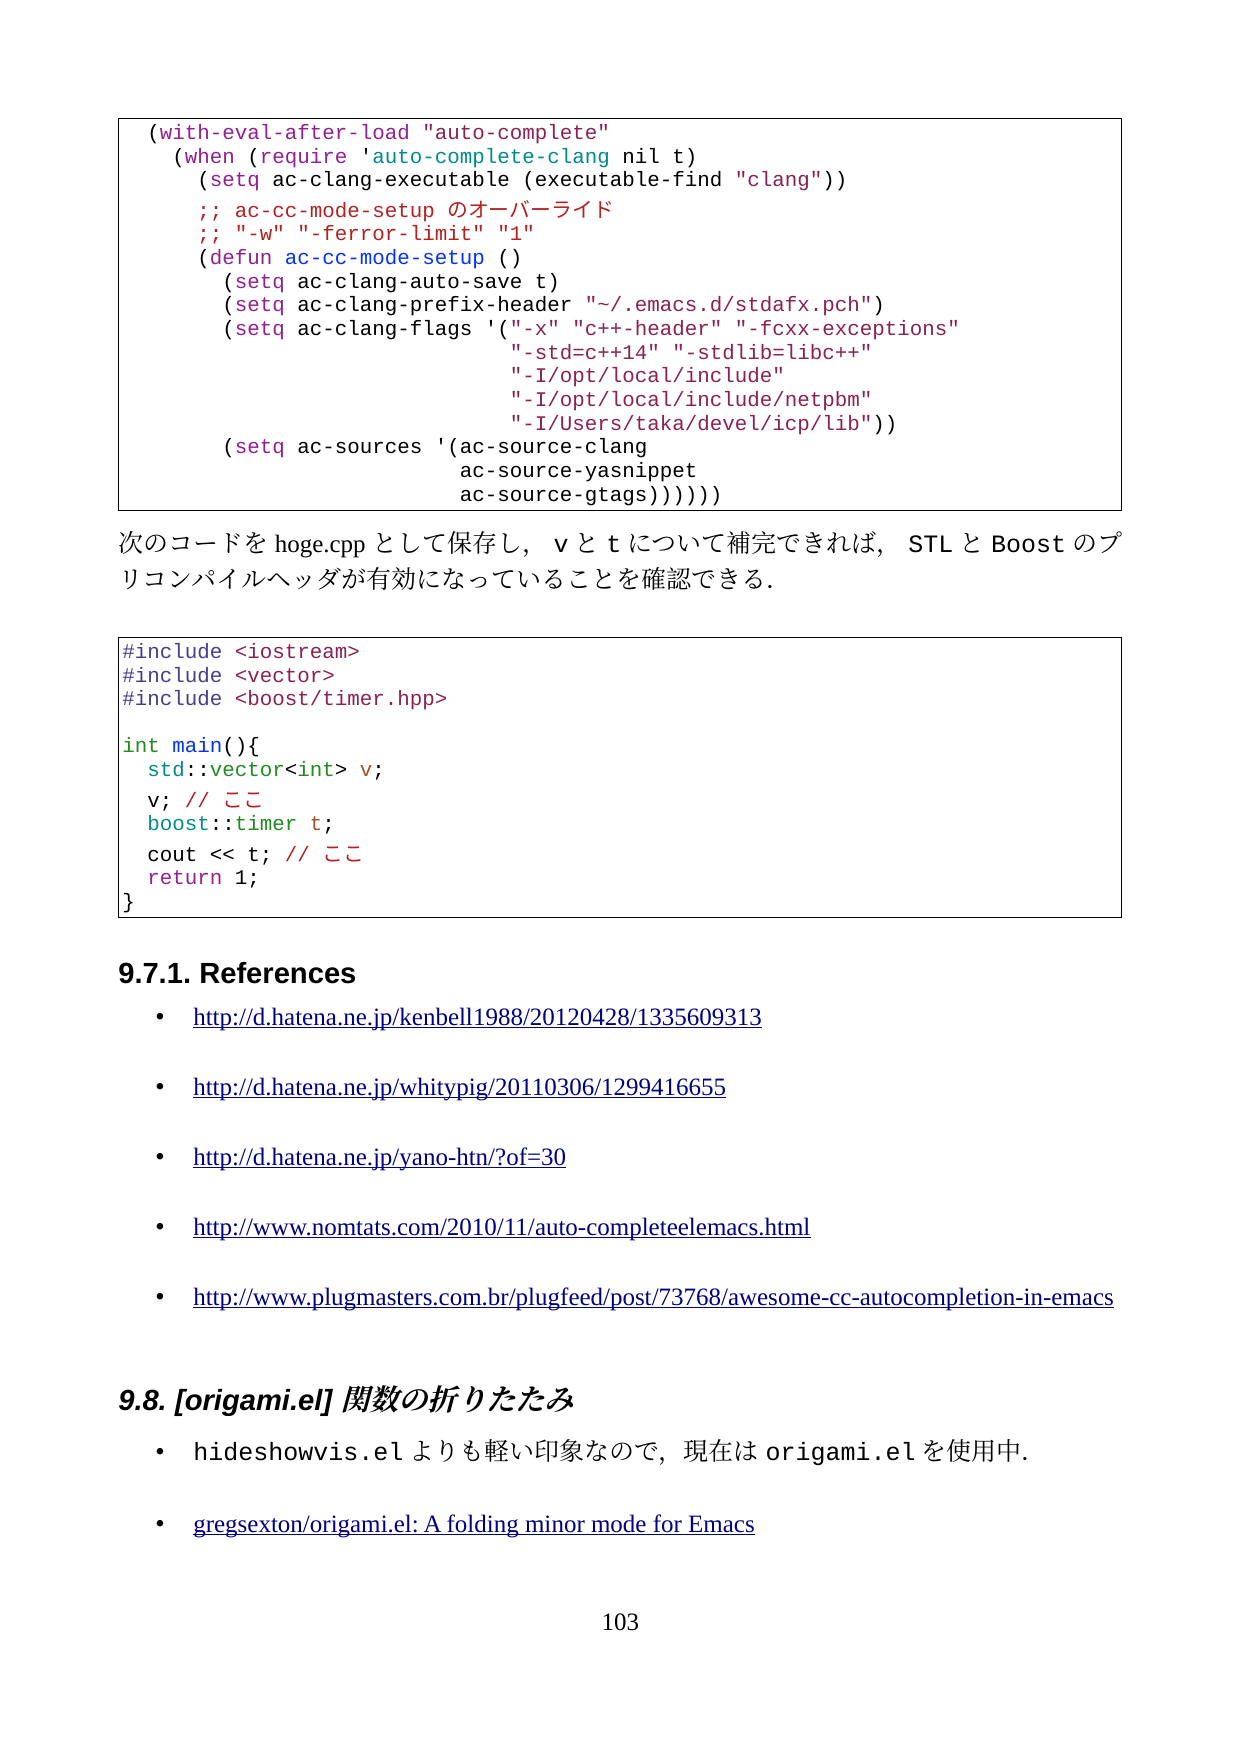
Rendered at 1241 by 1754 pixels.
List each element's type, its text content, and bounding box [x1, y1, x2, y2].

text (setq ac-sources '(ac-source-clang [119, 432, 1121, 456]
text ac-source-gtags)))))) [119, 479, 1121, 510]
text (when (require 'auto-complete-clang nil t) [119, 142, 1121, 165]
text (with-eval-after-load "auto-complete" [119, 119, 1121, 142]
list http://d.hatena.ne.jp/yano-htn/?of=30 [156, 1142, 1122, 1199]
text boost::timer t; [119, 809, 1121, 833]
text #include <vector> [119, 661, 1121, 684]
text ac-source-yasnippet [119, 456, 1121, 479]
text ;; "-w" "-ferror-limit" "1" [119, 219, 1121, 243]
text (setq ac-clang-prefix-header "~/.emacs.d/stdafx.pch") [119, 290, 1121, 314]
text (setq ac-clang-executable (executable-find "clang")) [119, 165, 1121, 189]
text (setq ac-clang-flags '("-x" "c++-header" "-fcxx-exceptions" [119, 314, 1121, 338]
list http://www.nomtats.com/2010/11/auto-completeelemacs.html [156, 1212, 1122, 1269]
text cout << t; // ここ [119, 833, 1121, 863]
subtitle [origami.el] 関数の折りたたみ [118, 1377, 1122, 1419]
list http://d.hatena.ne.jp/kenbell1988/20120428/1335609313 [156, 1002, 1122, 1059]
text ;; ac-cc-mode-setup のオーバーライド [119, 189, 1121, 219]
list gregsexton/origami.el: A folding minor mode for Emacs [156, 1509, 1122, 1566]
text "-I/opt/local/include/netpbm" [119, 385, 1121, 409]
text v; // ここ [119, 779, 1121, 809]
text "-std=c++14" "-stdlib=libc++" [119, 338, 1121, 361]
list http://www.plugmasters.com.br/plugfeed/post/73768/awesome-cc-autocompletion-in-emacs [156, 1282, 1122, 1339]
list http://d.hatena.ne.jp/whitypig/20110306/1299416655 [156, 1072, 1122, 1129]
text (setq ac-clang-auto-save t) [119, 267, 1121, 290]
text #include <iostream> [119, 638, 1121, 661]
text (defun ac-cc-mode-setup () [119, 243, 1121, 267]
text } [119, 887, 1121, 917]
list hideshowvis.el よりも軽い印象なので，現在は origami.el を使用中． [156, 1431, 1122, 1496]
text return 1; [119, 863, 1121, 887]
subtitle References [118, 956, 1122, 989]
text #include <boost/timer.hpp> [119, 684, 1121, 708]
text std::vector<int> v; [119, 755, 1121, 779]
text 次のコードを hoge.cpp として保存し， v と t について補完できれば， STL と Boost のプリコンパイルヘッダが有効になっていることを確認できる． [118, 523, 1122, 624]
text int main(){ [119, 732, 1121, 755]
text "-I/opt/local/include" [119, 361, 1121, 385]
text "-I/Users/taka/devel/icp/lib")) [119, 409, 1121, 432]
